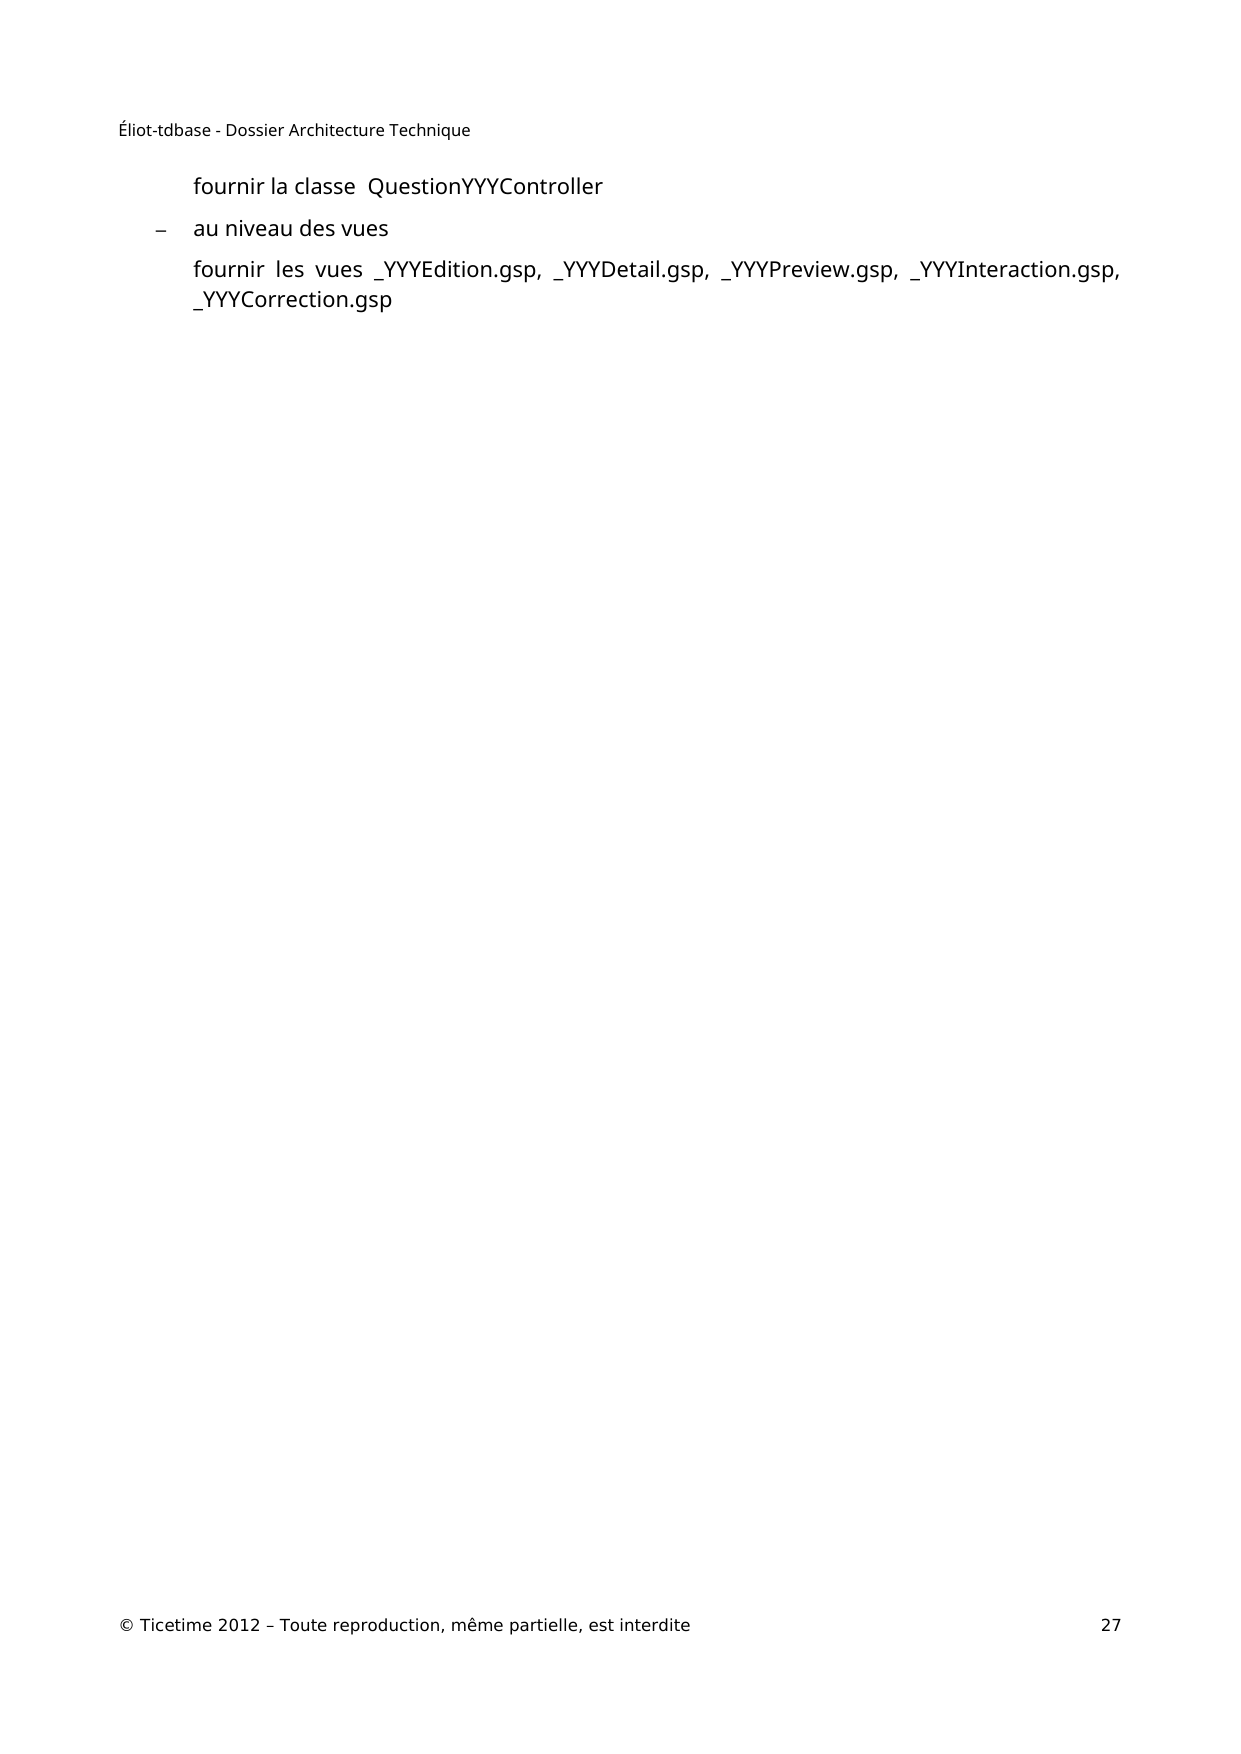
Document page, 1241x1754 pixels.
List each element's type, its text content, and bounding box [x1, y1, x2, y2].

list fournir la classe QuestionYYYController [156, 171, 1122, 201]
list fournir les vues _YYYEdition.gsp, _YYYDetail.gsp, _YYYPreview.gsp, _YYYInteraction.gsp, _YYYCorrection.gsp [156, 254, 1122, 314]
list au niveau des vues [156, 212, 1122, 242]
